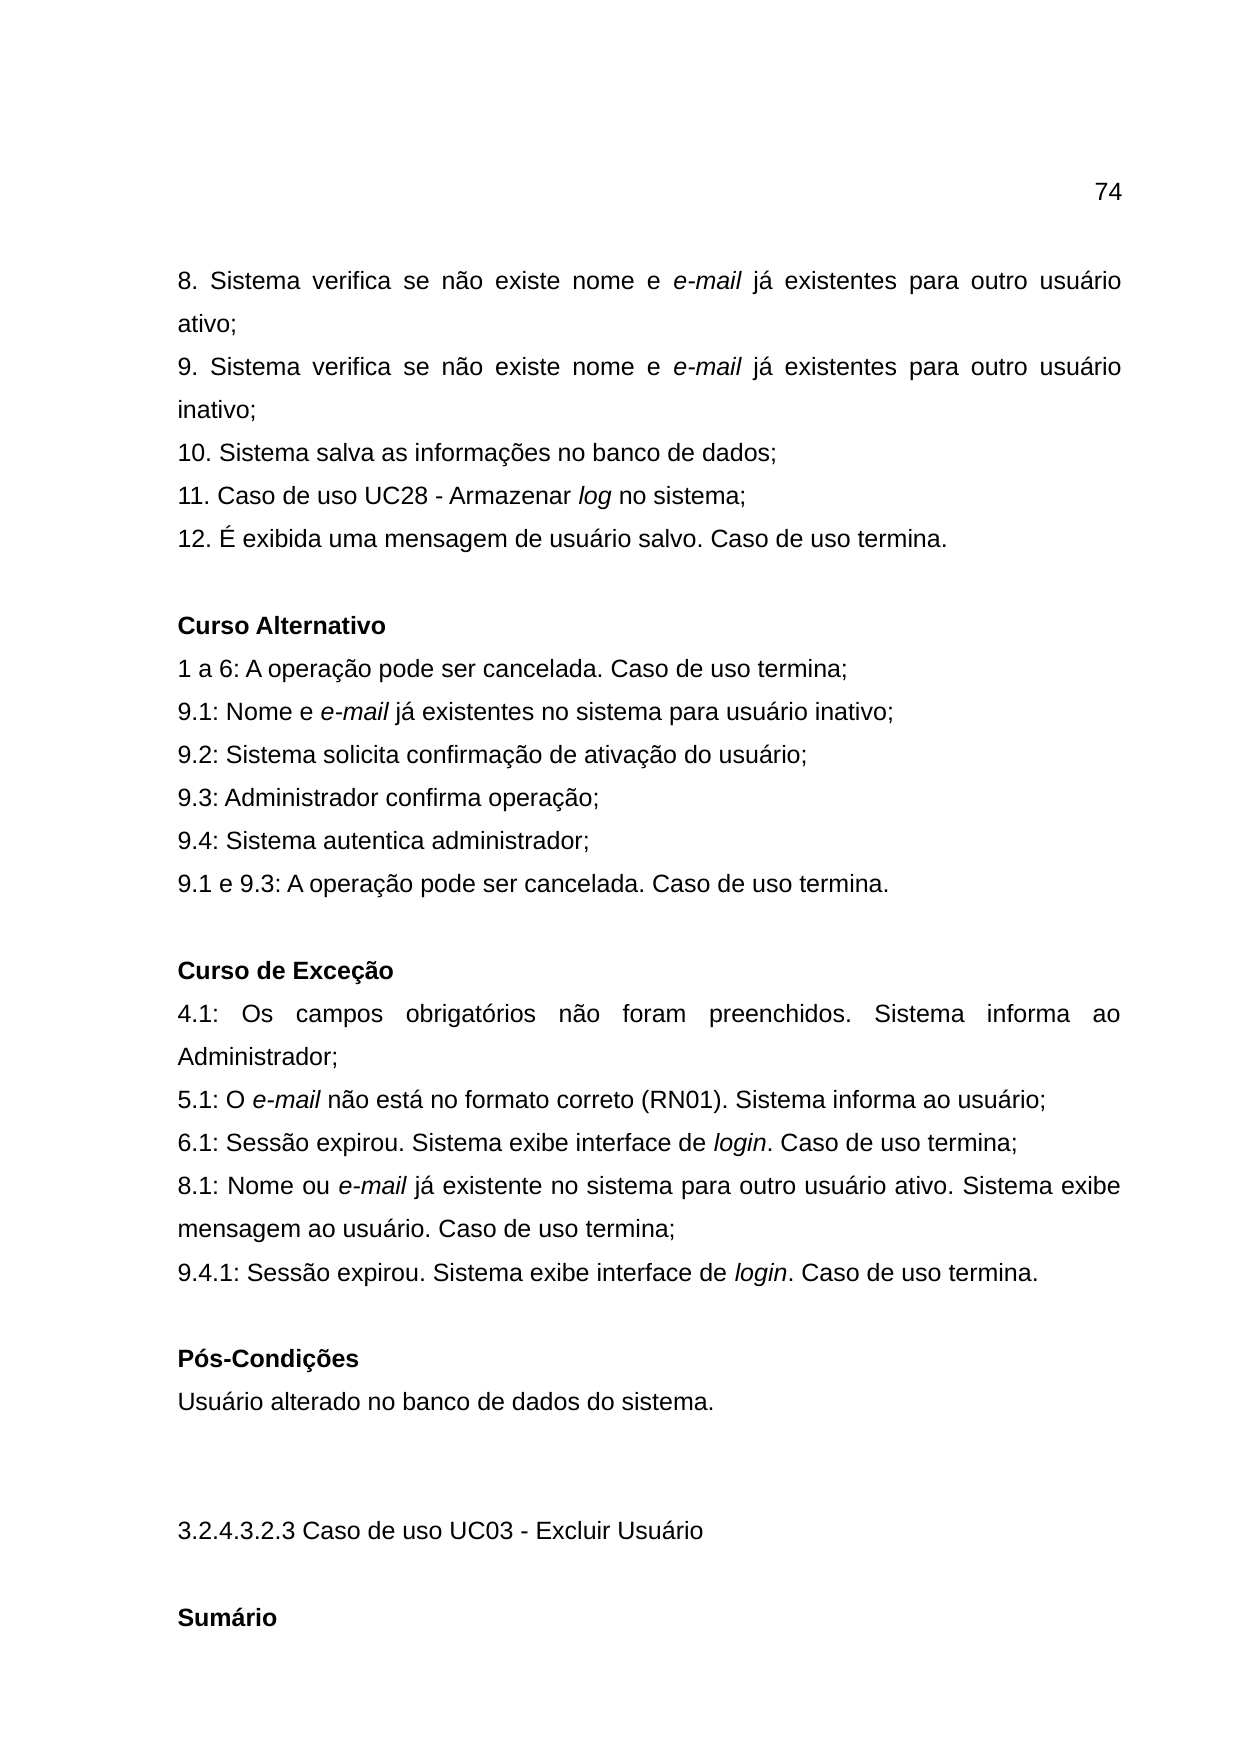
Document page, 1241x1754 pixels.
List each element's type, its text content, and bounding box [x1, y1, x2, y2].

text 8.1: Nome ou e-mail já existente no sistema para outro usuário ativo. Sistema exibe mensagem ao usuário. Caso de uso termina; [177, 1171, 1122, 1243]
text 4.1: Os campos obrigatórios não foram preenchidos. Sistema informa ao Administrador; [177, 999, 1122, 1071]
text 9.4: Sistema autentica administrador; [177, 826, 1122, 855]
text 9.1 e 9.3: A operação pode ser cancelada. Caso de uso termina. [177, 869, 1122, 898]
text 3.2.4.3.2.3 Caso de uso UC03 - Excluir Usuário [177, 1516, 1122, 1545]
text 9.4.1: Sessão expirou. Sistema exibe interface de login. Caso de uso termina. [177, 1258, 1122, 1286]
text 5.1: O e-mail não está no formato correto (RN01). Sistema informa ao usuário; [177, 1085, 1122, 1114]
text 11. Caso de uso UC28 - Armazenar log no sistema; [177, 481, 1122, 510]
text 1 a 6: A operação pode ser cancelada. Caso de uso termina; [177, 654, 1122, 683]
text Curso Alternativo [177, 611, 1122, 639]
text Curso de Exceção [177, 956, 1122, 984]
text 6.1: Sessão expirou. Sistema exibe interface de login. Caso de uso termina; [177, 1128, 1122, 1157]
text 12. É exibida uma mensagem de usuário salvo. Caso de uso termina. [177, 524, 1122, 553]
text 8. Sistema verifica se não existe nome e e-mail já existentes para outro usuário ativo; [177, 266, 1122, 338]
text Sumário [177, 1603, 1122, 1631]
text 9.1: Nome e e-mail já existentes no sistema para usuário inativo; [177, 697, 1122, 726]
text Usuário alterado no banco de dados do sistema. [177, 1387, 1122, 1416]
text 9.2: Sistema solicita confirmação de ativação do usuário; [177, 740, 1122, 769]
text Pós-Condições [177, 1344, 1122, 1373]
text 10. Sistema salva as informações no banco de dados; [177, 438, 1122, 467]
text 9.3: Administrador confirma operação; [177, 783, 1122, 812]
text 9. Sistema verifica se não existe nome e e-mail já existentes para outro usuário inativo; [177, 352, 1122, 424]
